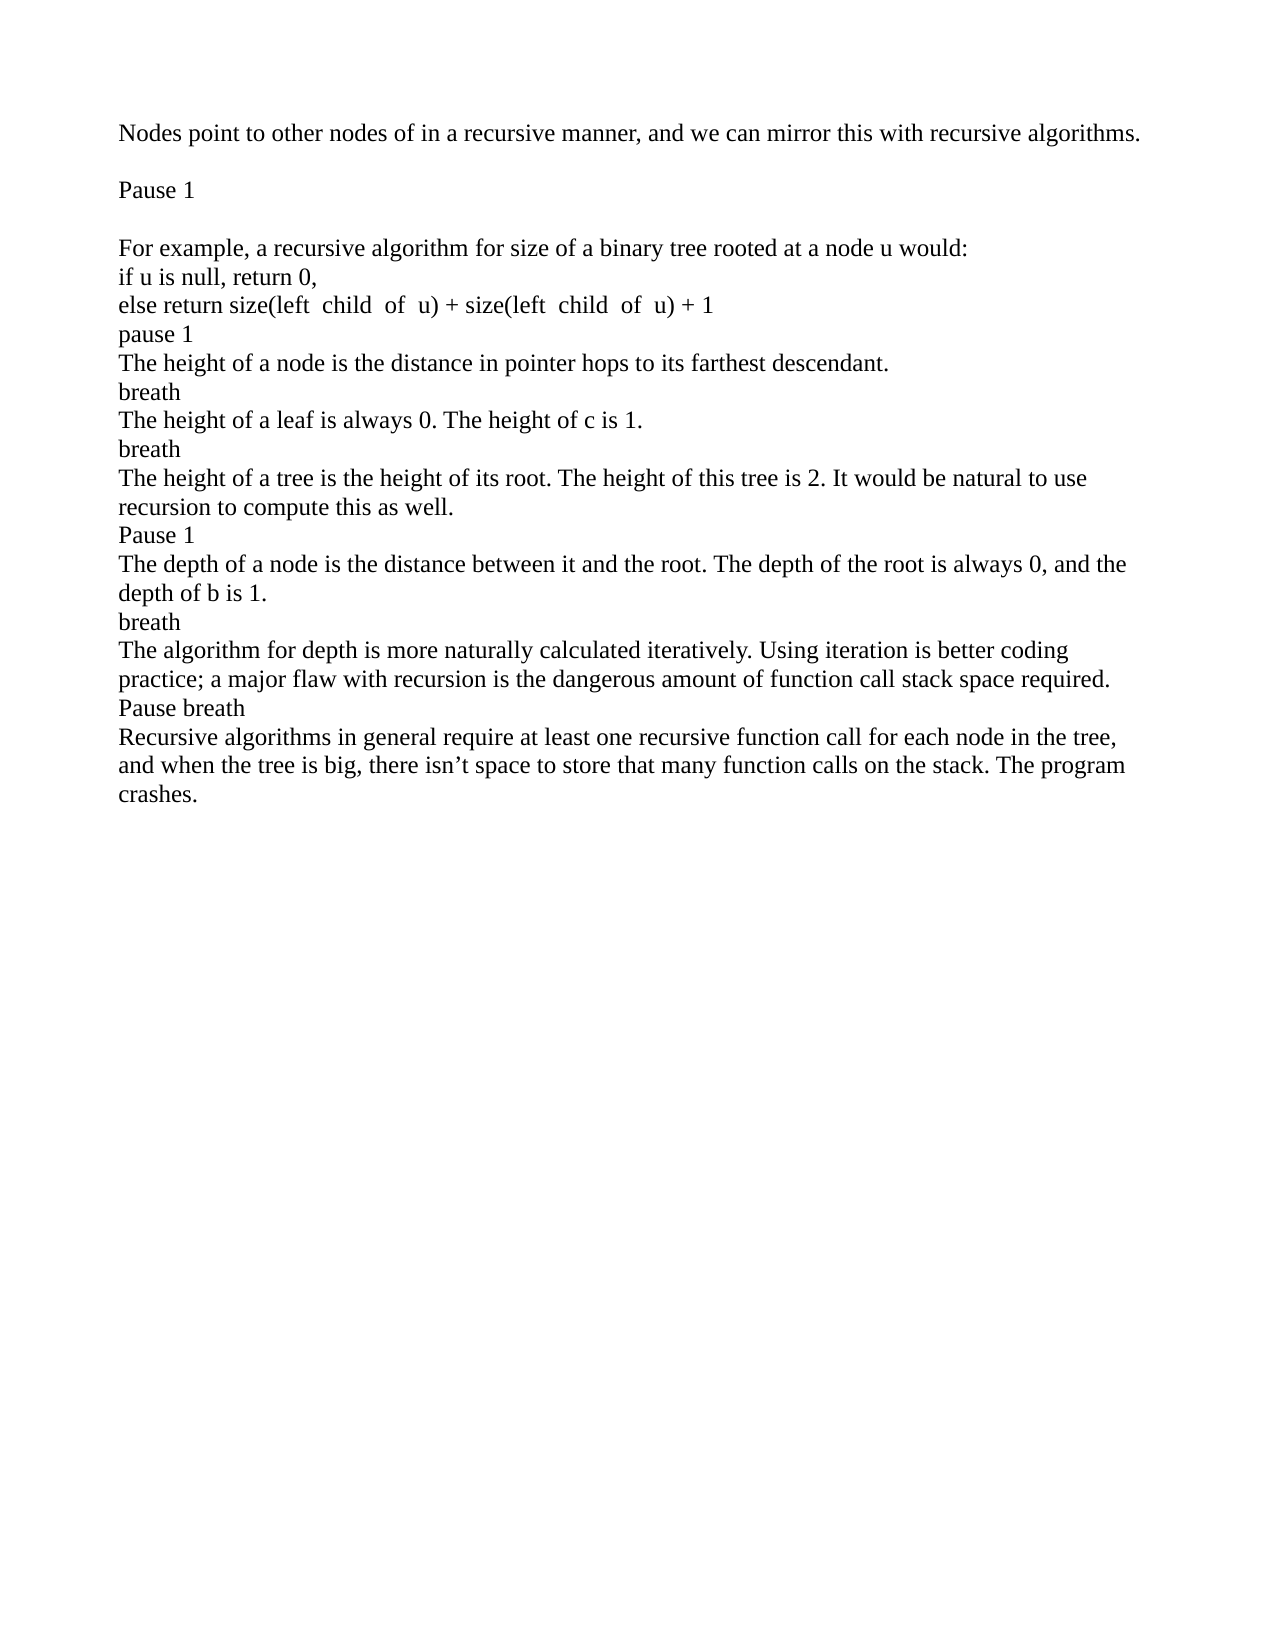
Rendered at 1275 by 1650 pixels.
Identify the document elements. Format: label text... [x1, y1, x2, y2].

text For example, a recursive algorithm for size of a binary tree rooted at a node u would: [118, 233, 1157, 262]
text The algorithm for depth is more naturally calculated iteratively. Using iteration is better coding practice; a major flaw with recursion is the dangerous amount of function call stack space required. [118, 636, 1157, 693]
text The height of a node is the distance in pointer hops to its farthest descendant. [118, 348, 1157, 377]
text The height of a leaf is always 0. The height of c is 1. [118, 406, 1157, 434]
text Pause 1 [118, 176, 1157, 204]
text Pause 1 [118, 521, 1157, 549]
text Pause breath [118, 693, 1157, 722]
text Nodes point to other nodes of in a recursive manner, and we can mirror this with recursive algorithms. [118, 118, 1157, 147]
text pause 1 [118, 319, 1157, 348]
text else return size(left child of u) + size(left child of u) + 1 [118, 291, 1157, 319]
text Recursive algorithms in general require at least one recursive function call for each node in the tree, and when the tree is big, there isn’t space to store that many function calls on the stack. The program crashes. [118, 722, 1157, 808]
text The height of a tree is the height of its root. The height of this tree is 2. It would be natural to use recursion to compute this as well. [118, 463, 1157, 521]
text if u is null, return 0, [118, 262, 1157, 291]
text The depth of a node is the distance between it and the root. The depth of the root is always 0, and the depth of b is 1. [118, 549, 1157, 607]
text breath [118, 377, 1157, 406]
text breath [118, 434, 1157, 463]
text breath [118, 607, 1157, 636]
